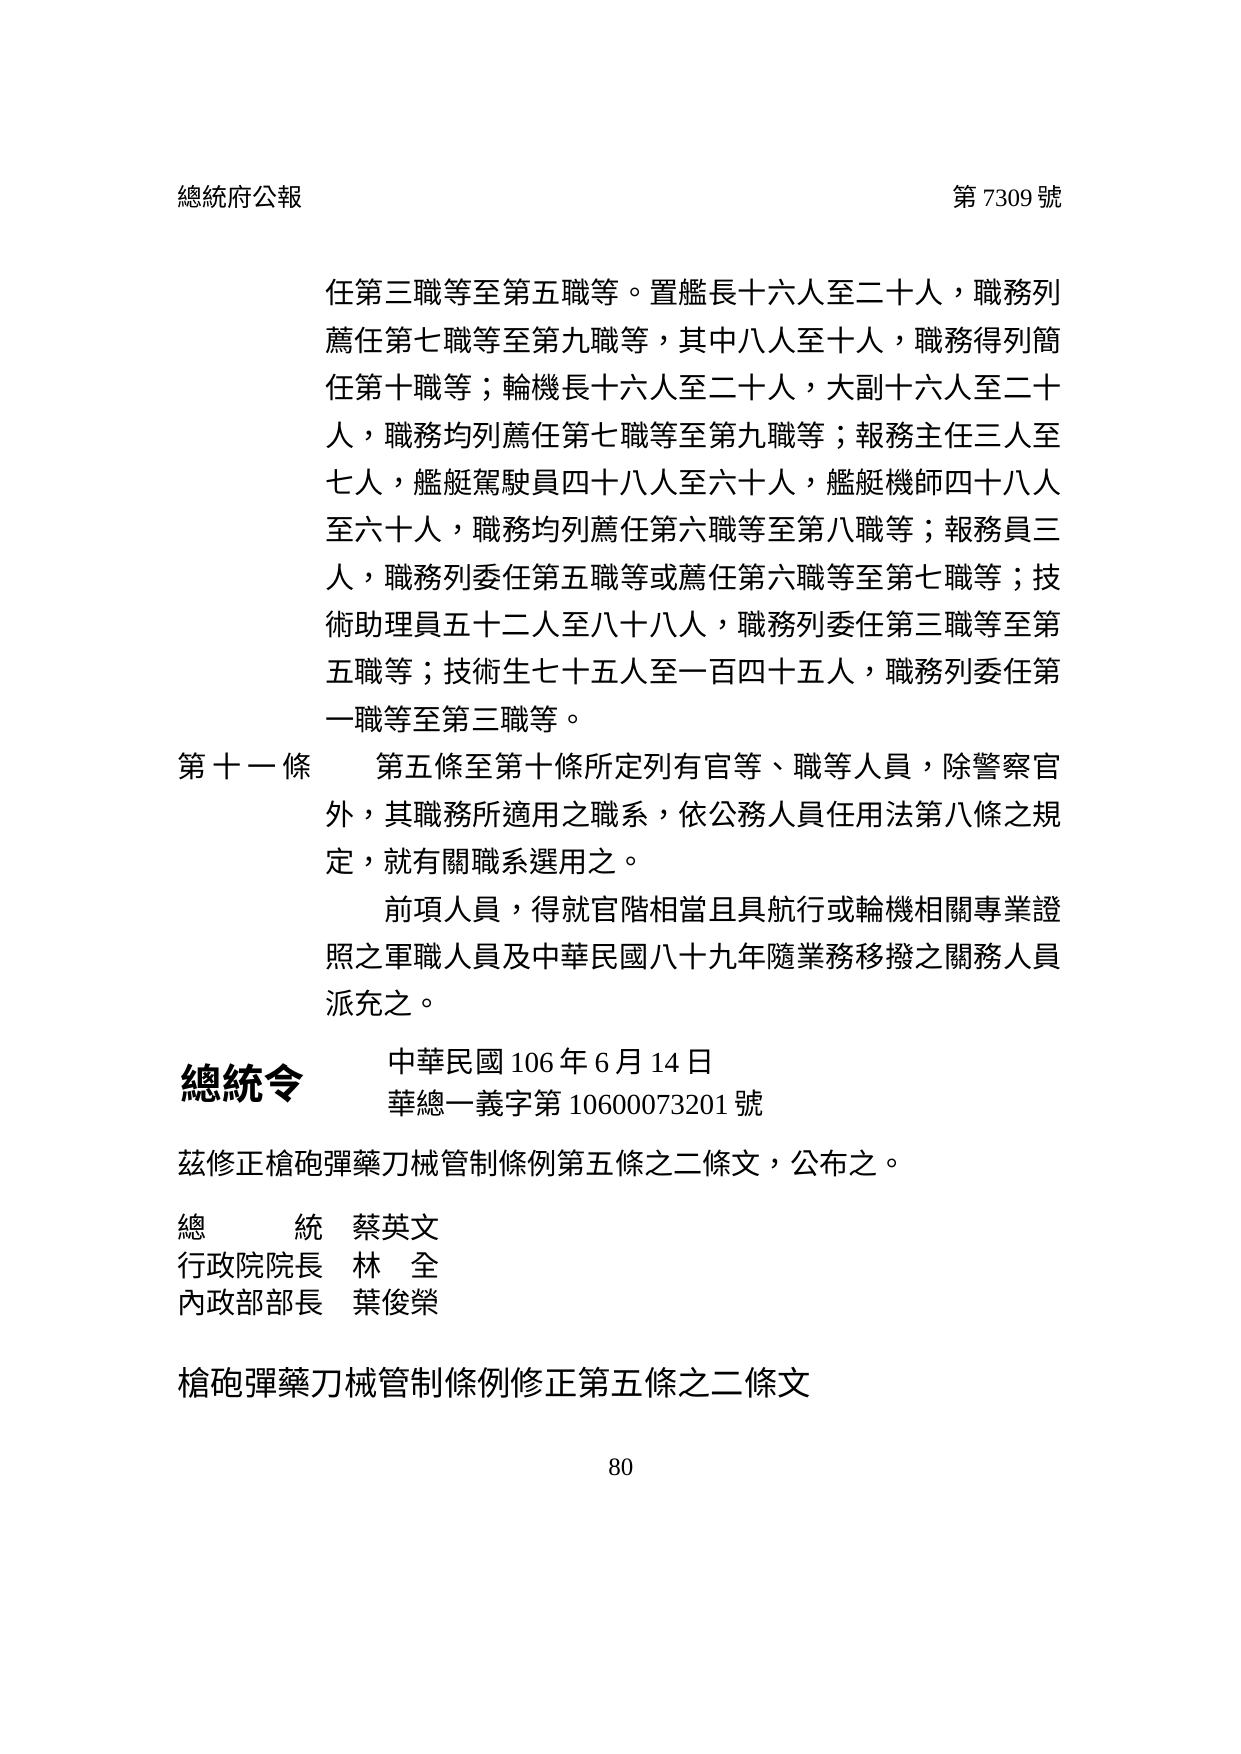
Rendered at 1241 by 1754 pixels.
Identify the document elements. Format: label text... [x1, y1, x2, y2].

text 內政部部長 葉俊榮 [177, 1284, 1064, 1321]
text 行政院院長 林 全 [177, 1246, 1064, 1284]
text 茲修正槍砲彈藥刀械管制條例第五條之二條文，公布之。 [177, 1138, 1064, 1184]
table_header 總統令 [177, 1037, 384, 1125]
text 總 統 蔡英文 [177, 1209, 1064, 1246]
table_header 中華民國106年6月14日 華總一義字第10600073201號 [384, 1037, 880, 1125]
text 任第三職等至第五職等。置艦長十六人至二十人，職務列薦任第七職等至第九職等，其中八人至十人，職務得列簡任第十職等；輪機長十六人至二十人，大副十六人至二十人，職務均列薦任第七職等至第九職等；報務主任三人至七人，艦艇駕駛員四十八人至六十人，艦艇機師四十八人至六十人，職務均列薦任第六職等至第八職等；報務員三人，職務列委任第五職等或薦任第六職等至第七職等；技術助理員五十二人至八十八人，職務列委任第三職等至第五職等；技術生七十五人至一百四十五人，職務列委任第一職等至第三職等。 [325, 266, 1064, 740]
text 前項人員，得就官階相當且具航行或輪機相關專業證照之軍職人員及中華民國八十九年隨業務移撥之關務人員派充之。 [325, 882, 1064, 1024]
text 第十一條 第五條至第十條所定列有官等、職等人員，除警察官外，其職務所適用之職系，依公務人員任用法第八條之規定，就有關職系選用之。 [177, 740, 1064, 882]
text 槍砲彈藥刀械管制條例修正第五條之二條文 [177, 1359, 1064, 1404]
